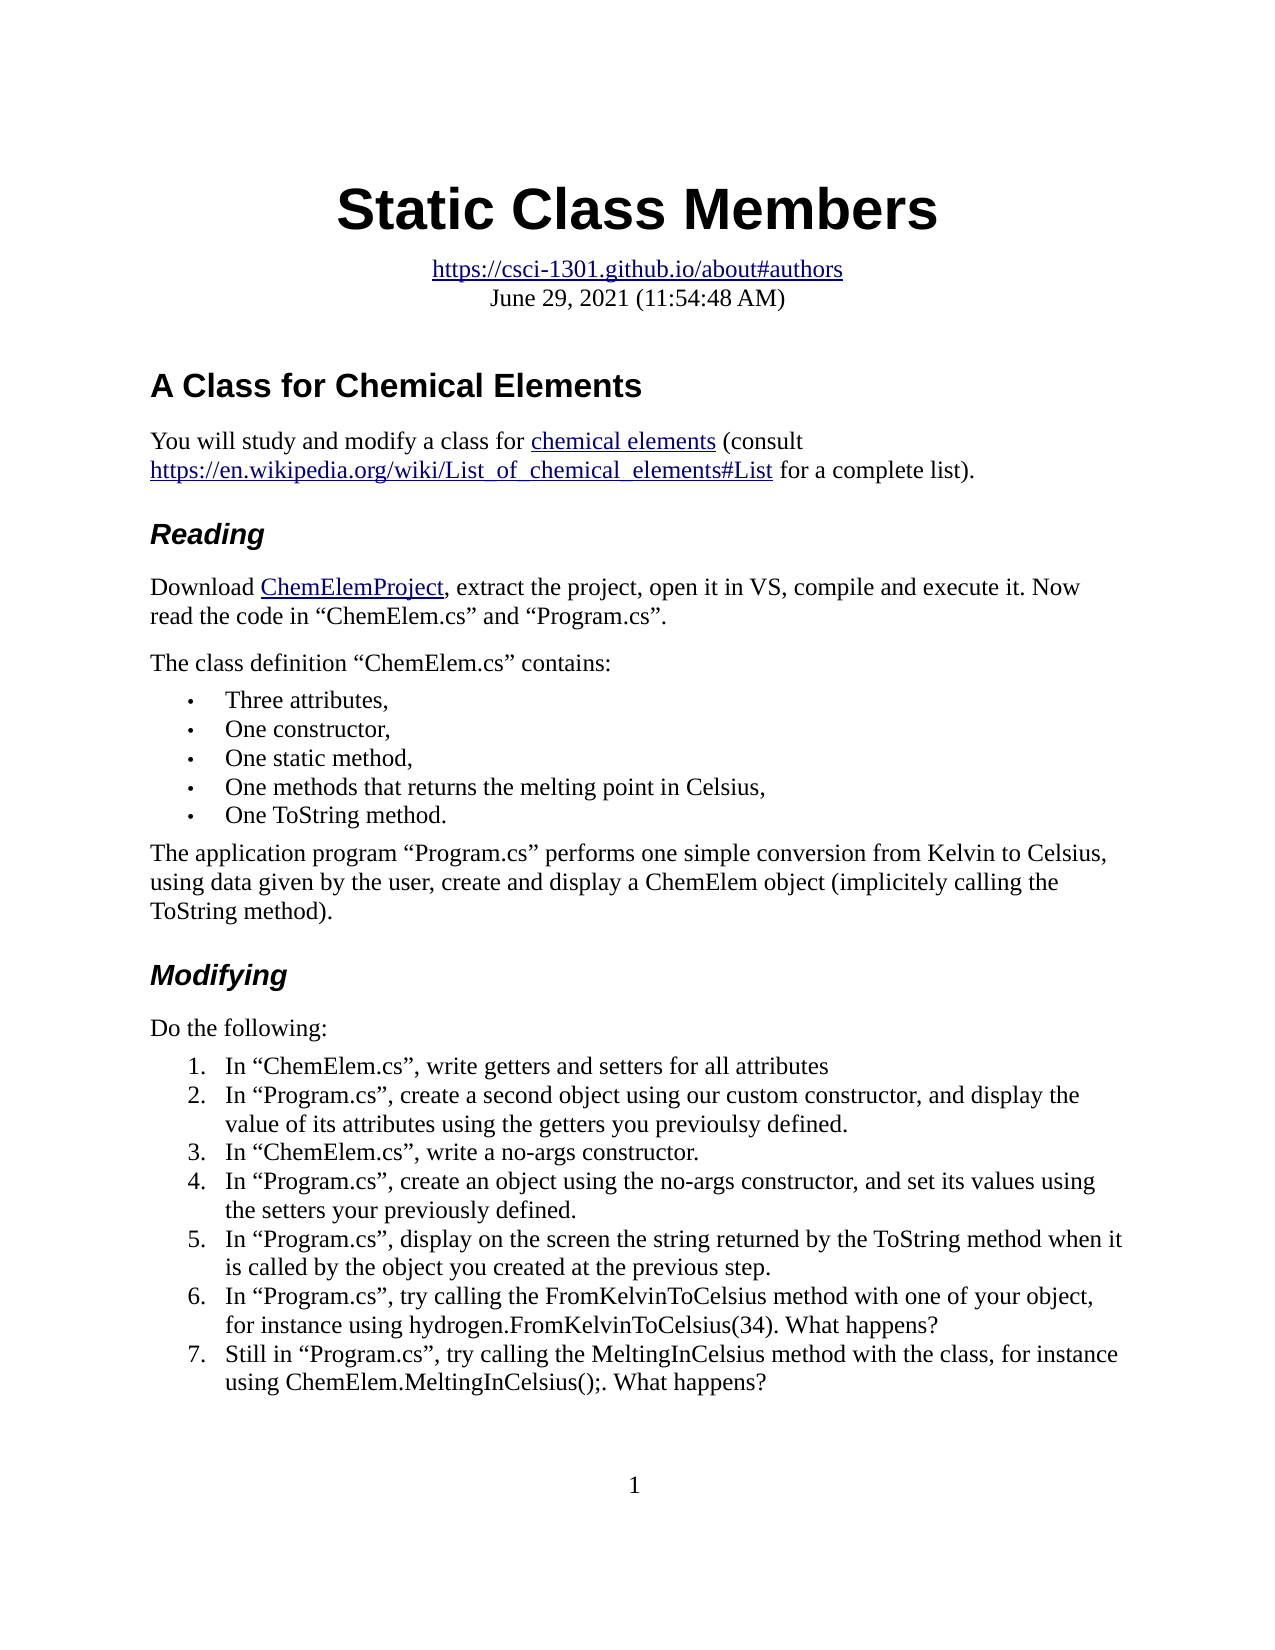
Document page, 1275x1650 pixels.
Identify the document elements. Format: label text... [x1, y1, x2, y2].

text Download ChemElemProject, extract the project, open it in VS, compile and execute it. Now read the code in “ChemElem.cs” and “Program.cs”. [150, 572, 1125, 630]
list In “Program.cs”, create a second object using our custom constructor, and display the value of its attributes using the getters you previoulsy defined. [187, 1080, 1125, 1137]
list Three attributes, [187, 686, 1125, 714]
subtitle Reading [150, 517, 1125, 551]
text The application program “Program.cs” performs one simple conversion from Kelvin to Celsius, using data given by the user, create and display a ChemElem object (implicitely calling the ToString method). [150, 838, 1125, 924]
list In “ChemElem.cs”, write getters and setters for all attributes [187, 1051, 1125, 1080]
subtitle Modifying [150, 958, 1125, 992]
text Do the following: [150, 1013, 1125, 1042]
list In “Program.cs”, try calling the FromKelvinToCelsius method with one of your object, for instance using hydrogen.FromKelvinToCelsius(34). What happens? [187, 1281, 1125, 1339]
title Static Class Members [150, 175, 1125, 242]
text https://csci-1301.github.io/about#authors [150, 254, 1125, 283]
text You will study and modify a class for chemical elements (consult https://en.wikipedia.org/wiki/List_of_chemical_elements#List for a complete list). [150, 426, 1125, 483]
list In “ChemElem.cs”, write a no-args constructor. [187, 1137, 1125, 1166]
list One methods that returns the melting point in Celsius, [187, 772, 1125, 801]
list In “Program.cs”, create an object using the no-args constructor, and set its values using the setters your previously defined. [187, 1166, 1125, 1224]
text June 29, 2021 (11:54:48 AM) [150, 283, 1125, 312]
list One constructor, [187, 714, 1125, 743]
text The class definition “ChemElem.cs” contains: [150, 648, 1125, 677]
list One ToString method. [187, 801, 1125, 829]
list One static method, [187, 743, 1125, 772]
list Still in “Program.cs”, try calling the MeltingInCelsius method with the class, for instance using ChemElem.MeltingInCelsius();. What happens? [187, 1339, 1125, 1396]
subtitle A Class for Chemical Elements [150, 366, 1125, 404]
list In “Program.cs”, display on the screen the string returned by the ToString method when it is called by the object you created at the previous step. [187, 1224, 1125, 1281]
